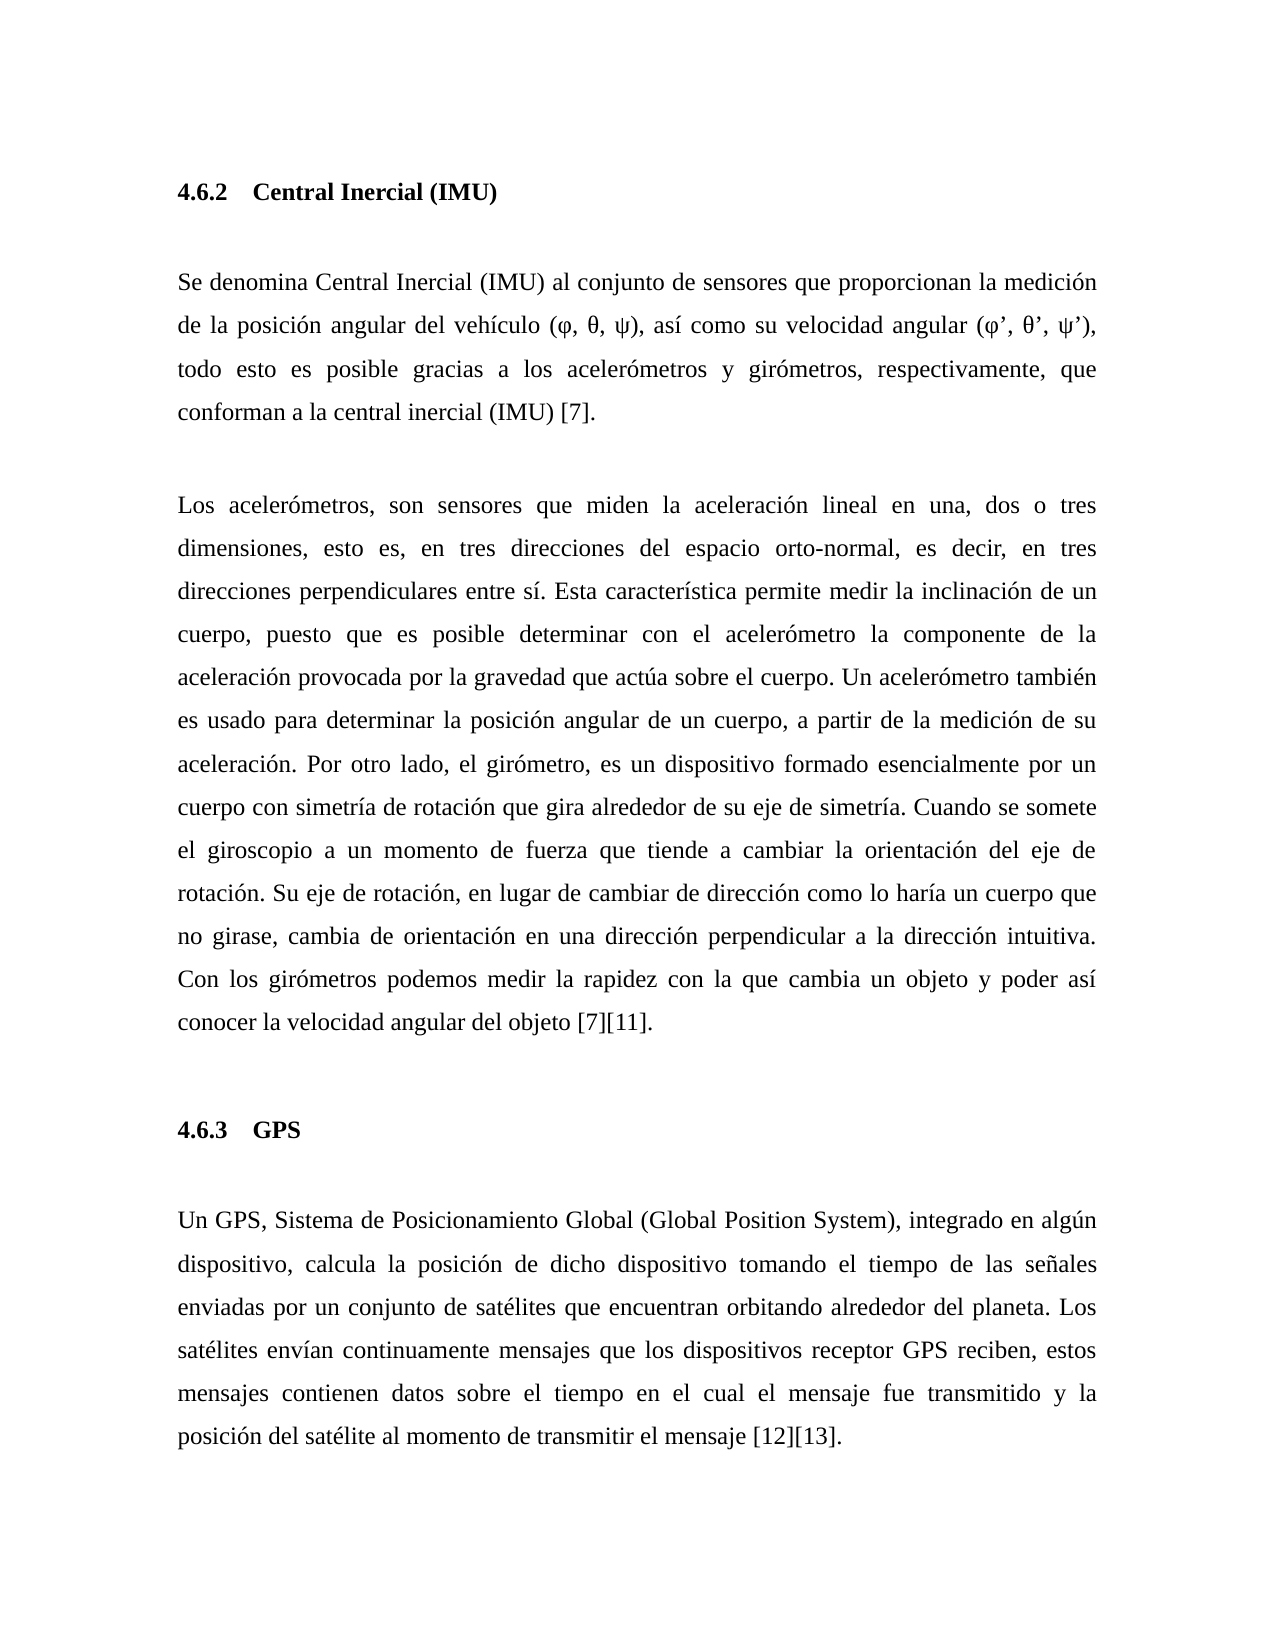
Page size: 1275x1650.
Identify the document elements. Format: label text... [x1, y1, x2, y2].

text Los acelerómetros, son sensores que miden la aceleración lineal en una, dos o tres dimensiones, esto es, en tres direcciones del espacio orto-normal, es decir, en tres direcciones perpendiculares entre sí. Esta característica permite medir la inclinación de un cuerpo, puesto que es posible determinar con el acelerómetro la componente de la aceleración provocada por la gravedad que actúa sobre el cuerpo. Un acelerómetro también es usado para determinar la posición angular de un cuerpo, a partir de la medición de su aceleración. Por otro lado, el girómetro, es un dispositivo formado esencialmente por un cuerpo con simetría de rotación que gira alrededor de su eje de simetría. Cuando se somete el giroscopio a un momento de fuerza que tiende a cambiar la orientación del eje de rotación. Su eje de rotación, en lugar de cambiar de dirección como lo haría un cuerpo que no girase, cambia de orientación en una dirección perpendicular a la dirección intuitiva. Con los girómetros podemos medir la rapidez con la que cambia un objeto y poder así conocer la velocidad angular del objeto [7][11]. [177, 490, 1098, 1036]
text Se denomina Central Inercial (IMU) al conjunto de sensores que proporcionan la medición de la posición angular del vehículo (φ, θ, ψ), así como su velocidad angular (φ’, θ’, ψ’), todo esto es posible gracias a los acelerómetros y girómetros, respectivamente, que conforman a la central inercial (IMU) [7]. [177, 267, 1098, 426]
text Un GPS, Sistema de Posicionamiento Global (Global Position System), integrado en algún dispositivo, calcula la posición de dicho dispositivo tomando el tiempo de las señales enviadas por un conjunto de satélites que encuentran orbitando alrededor del planeta. Los satélites envían continuamente mensajes que los dispositivos receptor GPS reciben, estos mensajes contienen datos sobre el tiempo en el cual el mensaje fue transmitido y la posición del satélite al momento de transmitir el mensaje [12][13]. [177, 1206, 1098, 1450]
subtitle Central Inercial (IMU) [177, 177, 1098, 206]
subtitle GPS [177, 1115, 1098, 1144]
